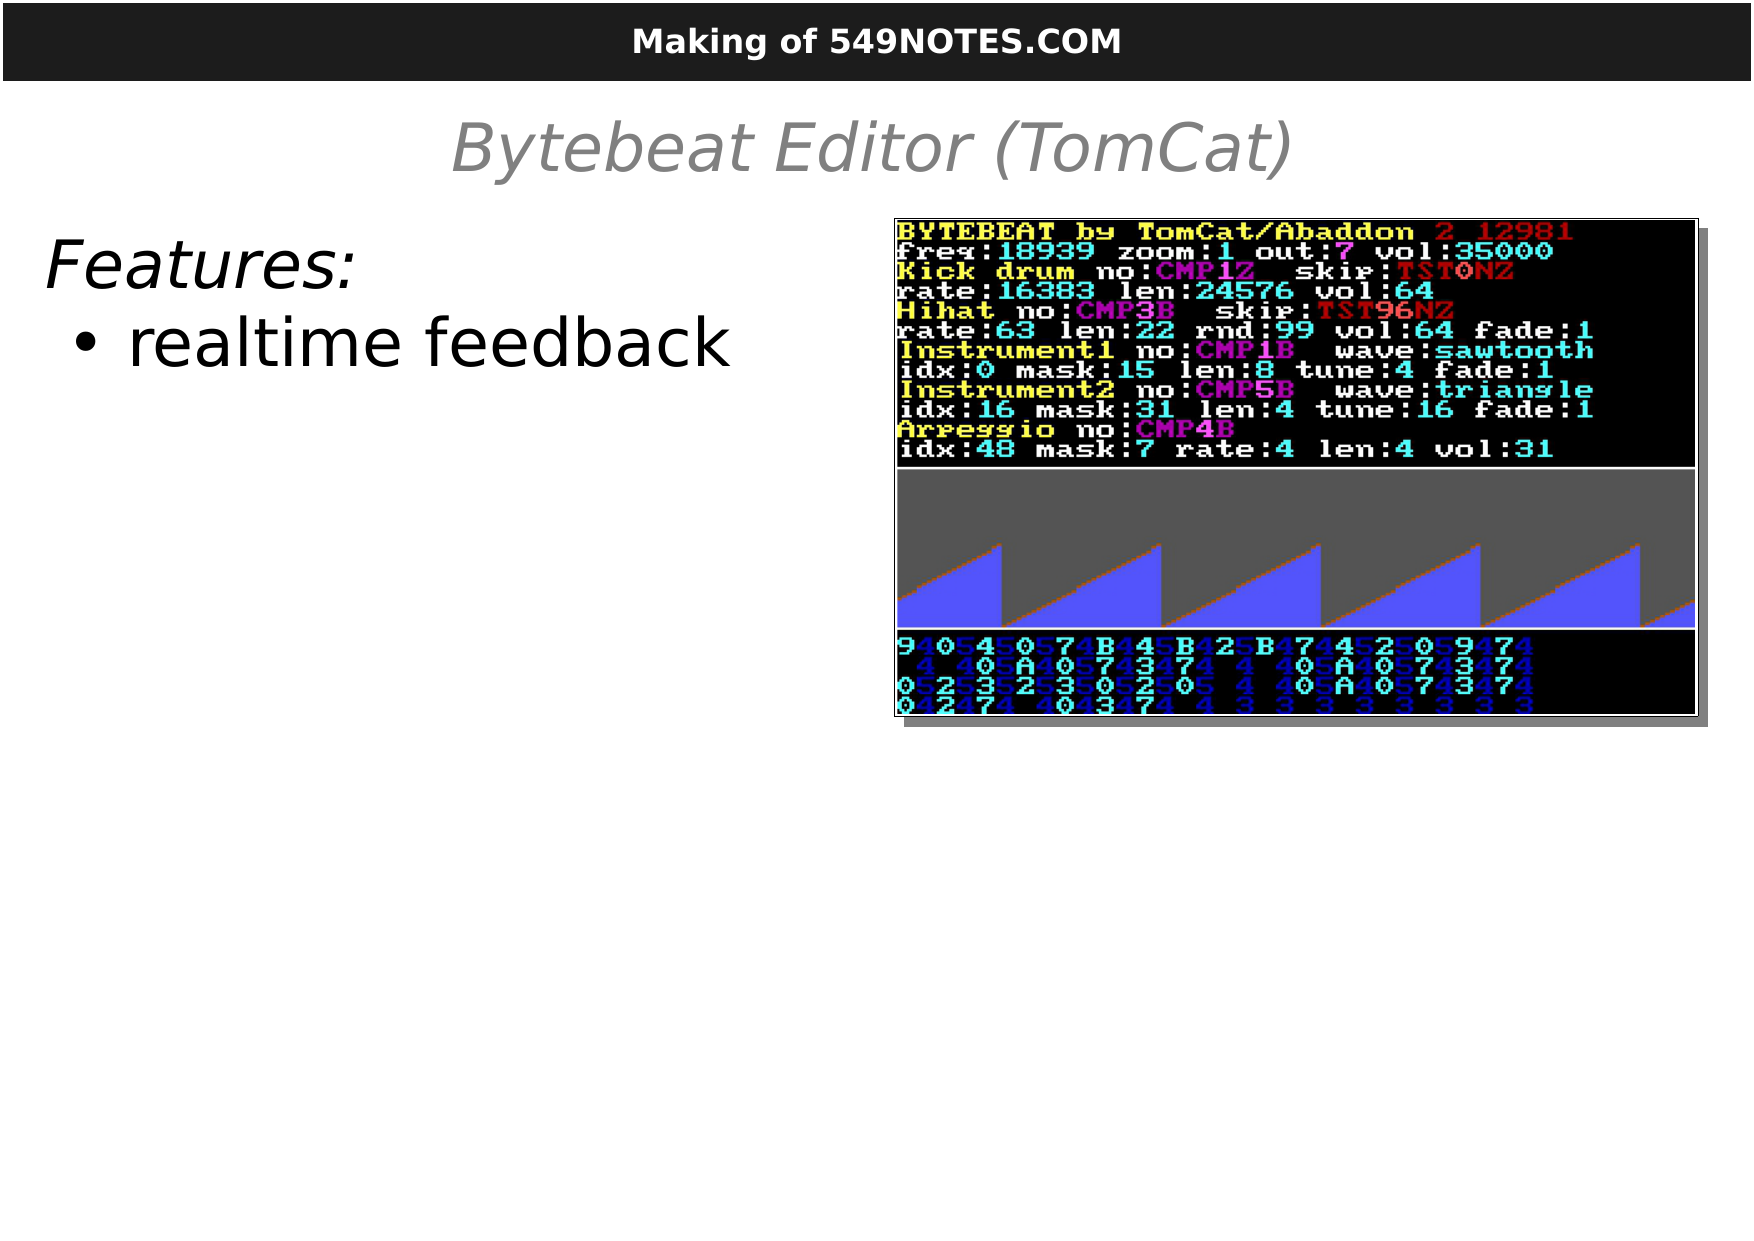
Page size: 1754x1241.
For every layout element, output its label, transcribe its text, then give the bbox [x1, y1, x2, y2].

text [1699, 226, 1751, 304]
text Bytebeat Editor (TomCat) [3, 110, 1751, 188]
picture [897, 220, 1695, 714]
text • realtime feedback [3, 304, 894, 382]
text Features: [3, 226, 894, 304]
text [1708, 304, 1751, 382]
